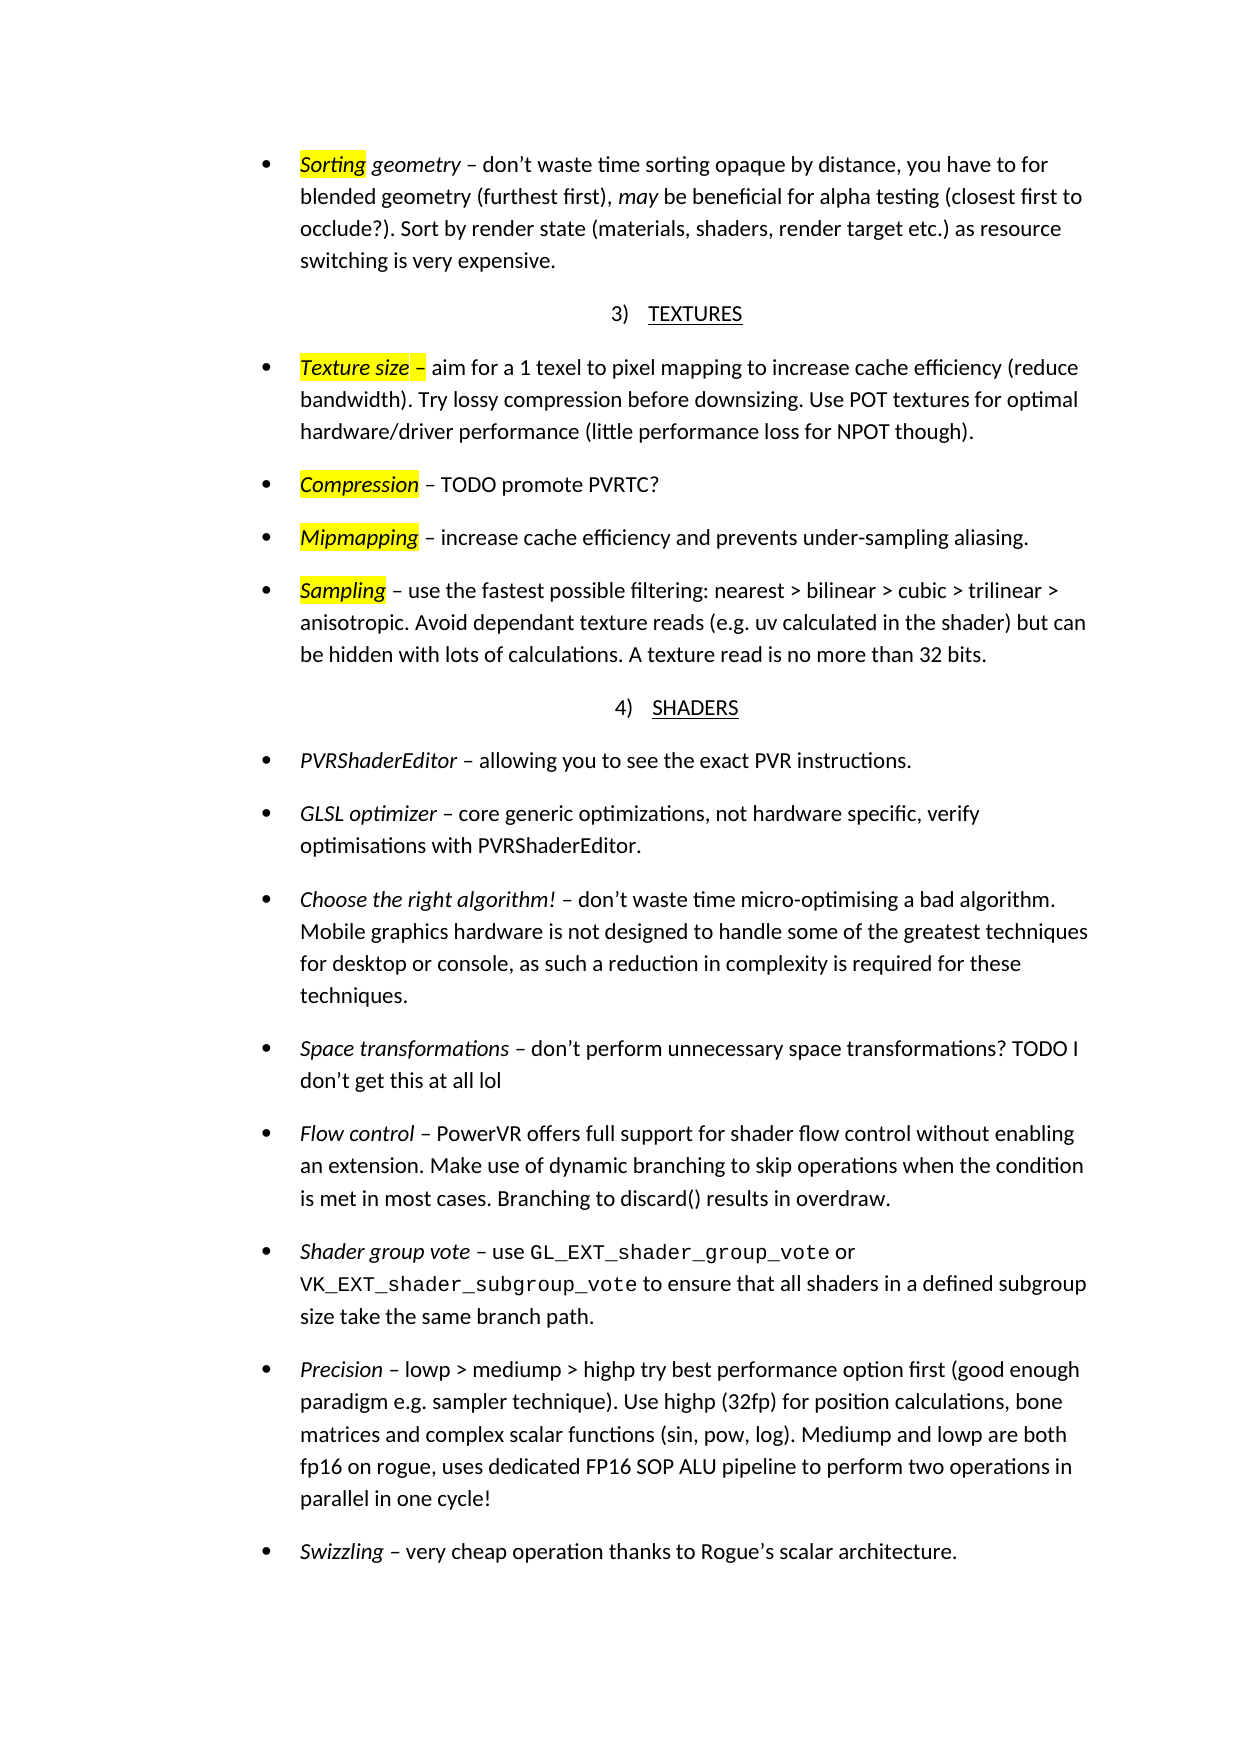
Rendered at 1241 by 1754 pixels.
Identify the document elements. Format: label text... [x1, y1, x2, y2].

list PVRShaderEditor – allowing you to see the exact PVR instructions. [262, 746, 1090, 774]
list Compression – TODO promote PVRTC? [262, 470, 1090, 498]
list Sorting geometry – don’t waste time sorting opaque by distance, you have to for blended geometry (furthest first), may be beneficial for alpha testing (closest first to occlude?). Sort by render state (materials, shaders, render target etc.) as resource switching is very expensive. [262, 150, 1090, 274]
list Shader group vote – use GL_EXT_shader_group_vote or VK_EXT_shader_subgroup_vote to ensure that all shaders in a defined subgroup size take the same branch path. [262, 1237, 1090, 1330]
list Mipmapping – increase cache efficiency and prevents under-sampling aliasing. [262, 523, 1090, 551]
list Choose the right algorithm! – don’t waste time micro-optimising a bad algorithm. Mobile graphics hardware is not designed to handle some of the greatest techniques for desktop or console, as such a reduction in complexity is required for these techniques. [262, 885, 1090, 1009]
list Sampling – use the fastest possible filtering: nearest > bilinear > cubic > trilinear > anisotropic. Avoid dependant texture reads (e.g. uv calculated in the shader) but can be hidden with lots of calculations. A texture read is no more than 32 bits. [262, 576, 1090, 668]
list Swizzling – very cheap operation thanks to Rogue’s scalar architecture. [262, 1537, 1090, 1565]
list Precision – lowp > mediump > highp try best performance option first (good enough paradigm e.g. sampler technique). Use highp (32fp) for position calculations, bone matrices and complex scalar functions (sin, pow, log). Mediump and lowp are both fp16 on rogue, uses dedicated FP16 SOP ALU pipeline to perform two operations in parallel in one cycle! [262, 1355, 1090, 1512]
list Space transformations – don’t perform unnecessary space transformations? TODO I don’t get this at all lol [262, 1034, 1090, 1094]
list Texture size – aim for a 1 texel to pixel mapping to increase cache efficiency (reduce bandwidth). Try lossy compression before downsizing. Use POT textures for optimal hardware/driver performance (little performance loss for NPOT though). [262, 353, 1090, 445]
list GLSL optimizer – core generic optimizations, not hardware specific, verify optimisations with PVRShaderEditor. [262, 799, 1090, 860]
list TEXTURES [262, 299, 1090, 328]
list SHADERS [262, 693, 1090, 721]
list Flow control – PowerVR offers full support for shader flow control without enabling an extension. Make use of dynamic branching to skip operations when the condition is met in most cases. Branching to discard() results in overdraw. [262, 1119, 1090, 1212]
